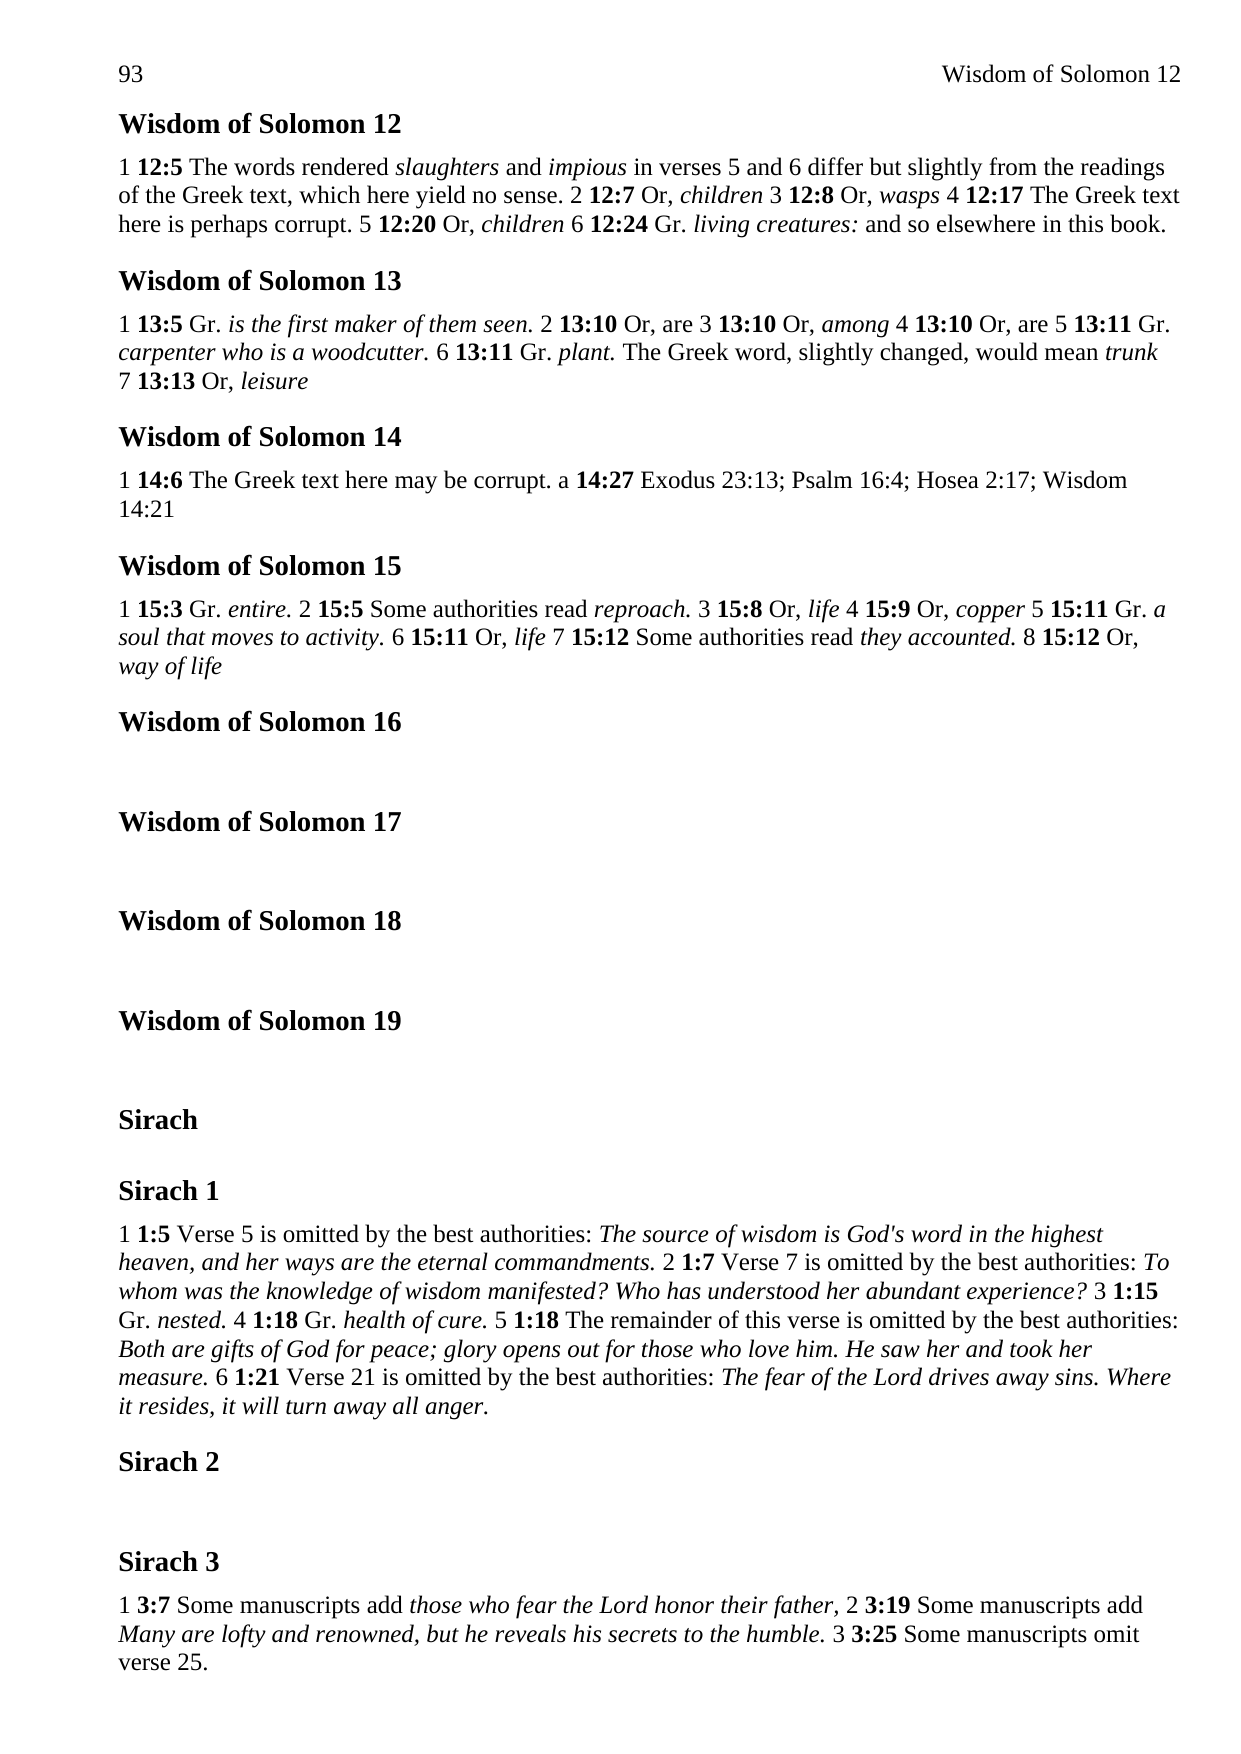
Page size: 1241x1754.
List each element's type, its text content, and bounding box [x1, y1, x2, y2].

text 1 1:5 Verse 5 is omitted by the best authorities: The source of wisdom is God's word in the highest heaven, and her ways are the eternal commandments. 2 1:7 Verse 7 is omitted by the best authorities: To whom was the knowledge of wisdom manifested? Who has understood her abundant experience? 3 1:15 Gr. nested. 4 1:18 Gr. health of cure. 5 1:18 The remainder of this verse is omitted by the best authorities: Both are gifts of God for peace; glory opens out for those who love him. He saw her and took her measure. 6 1:21 Verse 21 is omitted by the best authorities: The fear of the Lord drives away sins. Where it resides, it will turn away all anger. [118, 1219, 1181, 1420]
subtitle Wisdom of Solomon 12 [118, 106, 1181, 139]
subtitle Wisdom of Solomon 19 [118, 1003, 1181, 1036]
text 1 14:6 The Greek text here may be corrupt. a 14:27 Exodus 23:13; Psalm 16:4; Hosea 2:17; Wisdom 14:21 [118, 466, 1181, 523]
text 1 13:5 Gr. is the first maker of them seen. 2 13:10 Or, are 3 13:10 Or, among 4 13:10 Or, are 5 13:11 Gr. carpenter who is a woodcutter. 6 13:11 Gr. plant. The Greek word, slightly changed, would mean trunk 7 13:13 Or, leisure [118, 309, 1181, 395]
subtitle Wisdom of Solomon 17 [118, 804, 1181, 837]
text 1 12:5 The words rendered slaughters and impious in verses 5 and 6 differ but slightly from the readings of the Greek text, which here yield no sense. 2 12:7 Or, children 3 12:8 Or, wasps 4 12:17 The Greek text here is perhaps corrupt. 5 12:20 Or, children 6 12:24 Gr. living creatures: and so elsewhere in this book. [118, 152, 1181, 238]
text 1 3:7 Some manuscripts add those who fear the Lord honor their father, 2 3:19 Some manuscripts add Many are lofty and renowned, but he reveals his secrets to the humble. 3 3:25 Some manuscripts omit verse 25. [118, 1590, 1181, 1676]
subtitle Wisdom of Solomon 18 [118, 904, 1181, 937]
subtitle Wisdom of Solomon 15 [118, 548, 1181, 581]
subtitle Sirach 2 [118, 1445, 1181, 1478]
subtitle Wisdom of Solomon 14 [118, 420, 1181, 453]
subtitle Wisdom of Solomon 13 [118, 263, 1181, 296]
text 1 15:3 Gr. entire. 2 15:5 Some authorities read reproach. 3 15:8 Or, life 4 15:9 Or, copper 5 15:11 Gr. a soul that moves to activity. 6 15:11 Or, life 7 15:12 Some authorities read they accounted. 8 15:12 Or, way of life [118, 594, 1181, 680]
subtitle Wisdom of Solomon 16 [118, 705, 1181, 738]
subtitle Sirach 1 [118, 1173, 1181, 1206]
subtitle Sirach [118, 1102, 1181, 1136]
subtitle Sirach 3 [118, 1544, 1181, 1577]
